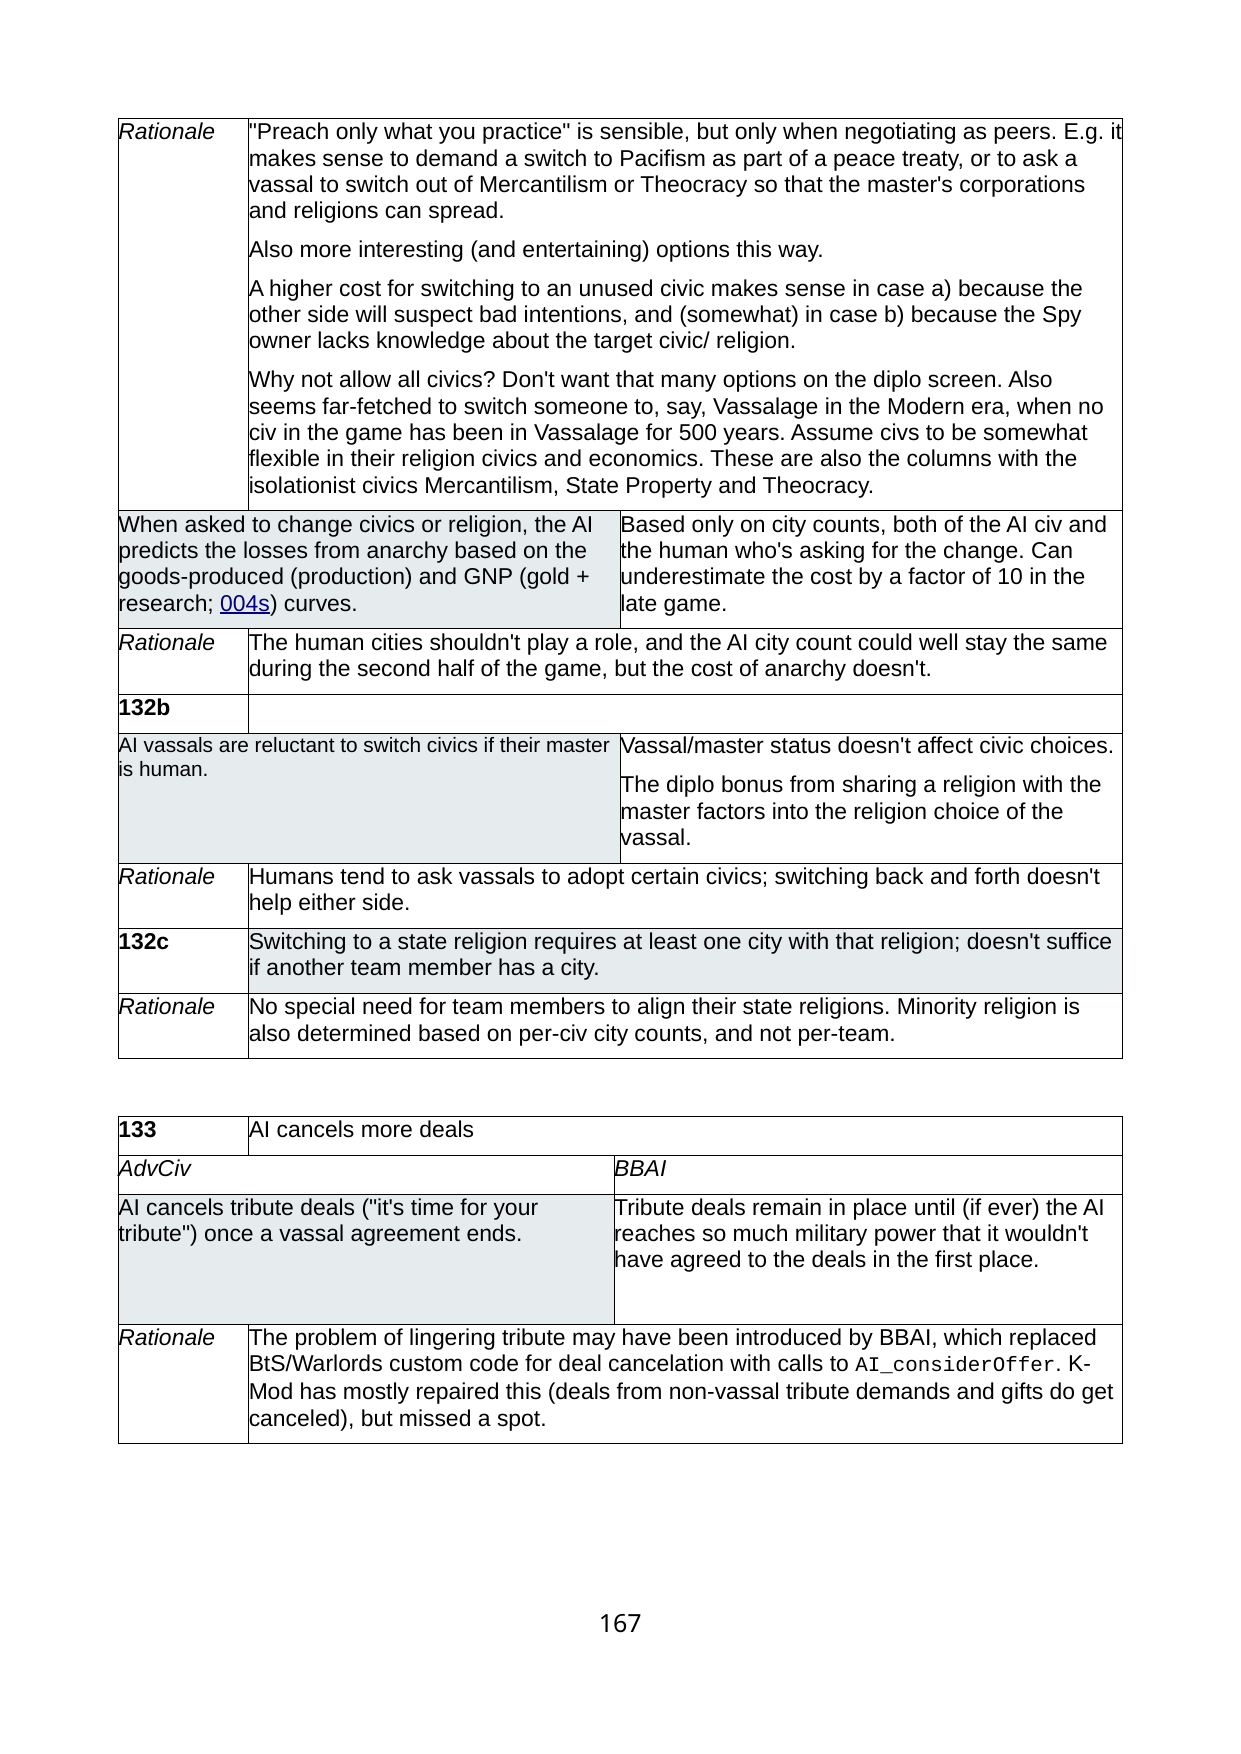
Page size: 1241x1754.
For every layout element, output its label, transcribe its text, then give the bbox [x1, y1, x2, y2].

table_cell AI cancels tribute deals ("it's time for your tribute") once a vassal agreement ends. [119, 1195, 614, 1324]
table_cell AdvCiv [119, 1156, 614, 1194]
table_cell Rationale [119, 629, 248, 693]
table_cell The human cities shouldn't play a role, and the AI city count could well stay the same during the second half of the game, but the cost of anarchy doesn't. [249, 629, 1122, 693]
table_header AI cancels more deals [249, 1117, 1122, 1155]
table_cell When asked to change civics or religion, the AI predicts the losses from anarchy based on the goods-produced (production) and GNP (gold + research; 004s) curves. [119, 511, 620, 628]
table_cell AI vassals are reluctant to switch civics if their master is human. [119, 734, 620, 863]
table_header 133 [119, 1117, 248, 1155]
table_cell Tribute deals remain in place until (if ever) the AI reaches so much military power that it wouldn't have agreed to the deals in the first place. [615, 1195, 1122, 1324]
table_cell "Preach only what you practice" is sensible, but only when negotiating as peers. E.g. it makes sense to demand a switch to Pacifism as part of a peace treaty, or to ask a vassal to switch out of Mercantilism or Theocracy so that the master's corporations and religions can spread. Also more interesting (and entertaining) options this way. A higher cost for switching to an unused civic makes sense in case a) because the other side will suspect bad intentions, and (somewhat) in case b) because the Spy owner lacks knowledge about the target civic/ religion. Why not allow all civics? Don't want that many options on the diplo screen. Also seems far-fetched to switch someone to, say, Vassalage in the Modern era, when no civ in the game has been in Vassalage for 500 years. Assume civs to be somewhat flexible in their religion civics and economics. These are also the columns with the isolationist civics Mercantilism, State Property and Theocracy. [249, 119, 1122, 510]
table_cell 132c [119, 929, 248, 993]
table_cell Rationale [119, 864, 248, 928]
table_cell Rationale [119, 1325, 248, 1443]
table_cell Rationale [119, 119, 248, 510]
table_cell Humans tend to ask vassals to adopt certain civics; switching back and forth doesn't help either side. [249, 864, 1122, 928]
table_cell Switching to a state religion requires at least one city with that religion; doesn't suffice if another team member has a city. [249, 929, 1122, 993]
table_cell Based only on city counts, both of the AI civ and the human who's asking for the change. Can underestimate the cost by a factor of 10 in the late game. [621, 511, 1122, 628]
table_cell The problem of lingering tribute may have been introduced by BBAI, which replaced BtS/Warlords custom code for deal cancelation with calls to AI_considerOffer. K-Mod has mostly repaired this (deals from non-vassal tribute demands and gifts do get canceled), but missed a spot. [249, 1325, 1122, 1443]
table_cell No special need for team members to align their state religions. Minority religion is also determined based on per-civ city counts, and not per-team. [249, 994, 1122, 1058]
table_cell Rationale [119, 994, 248, 1058]
table_cell 132b [119, 695, 248, 732]
table_cell [249, 695, 1122, 732]
table_cell Vassal/master status doesn't affect civic choices. The diplo bonus from sharing a religion with the master factors into the religion choice of the vassal. [621, 734, 1122, 863]
table_cell BBAI [615, 1156, 1122, 1194]
